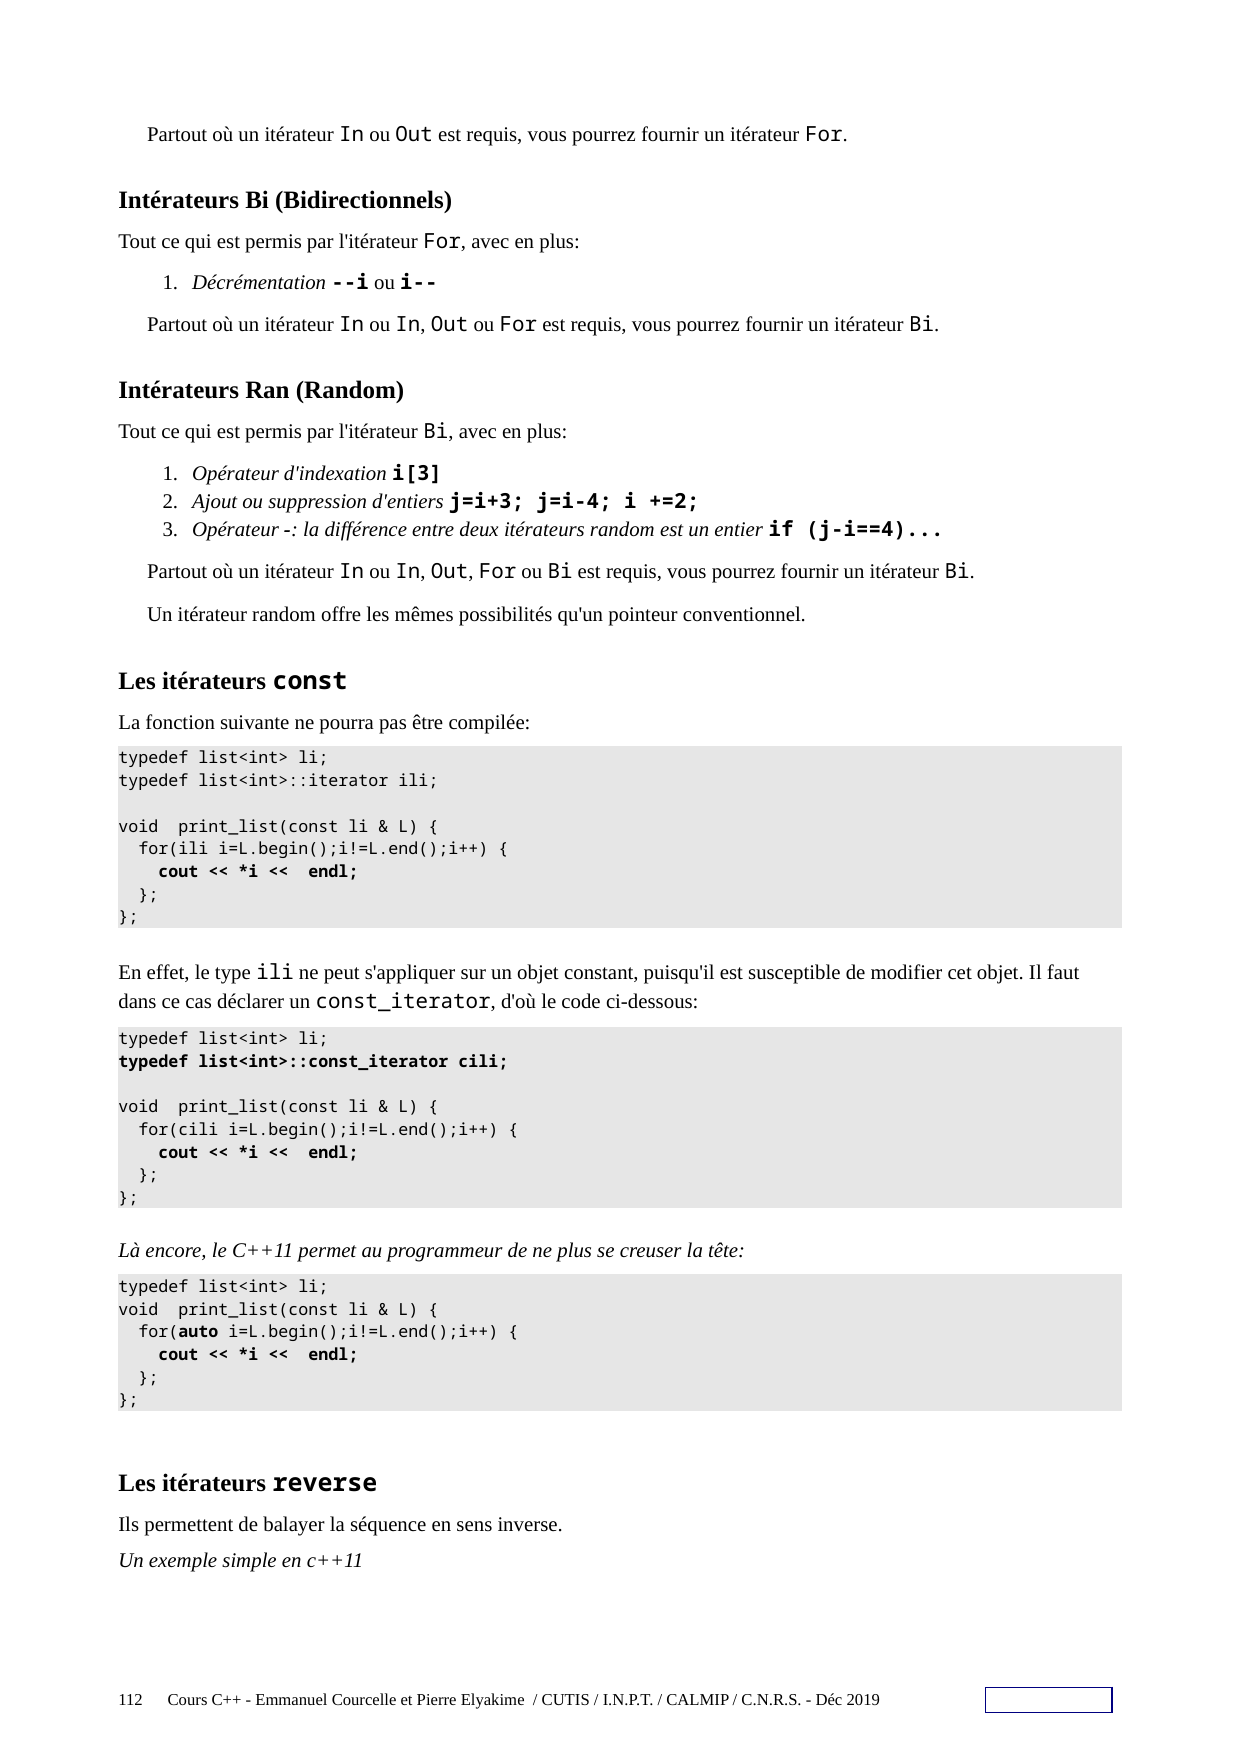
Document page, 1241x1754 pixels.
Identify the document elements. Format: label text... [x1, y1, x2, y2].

text }; [118, 1388, 1122, 1411]
text Partout où un itérateur In ou In, Out, For ou Bi est requis, vous pourrez fournir un itérateur Bi. [118, 555, 1122, 585]
text Tout ce qui est permis par l'itérateur For, avec en plus: [118, 226, 1122, 255]
text Partout où un itérateur In ou In, Out ou For est requis, vous pourrez fournir un itérateur Bi. [118, 308, 1122, 338]
text Un itérateur random offre les mêmes possibilités qu'un pointeur conventionnel. [118, 597, 1122, 626]
list Opérateur d'indexation i[3] [162, 458, 1122, 486]
text cout << *i << endl; [118, 1140, 1122, 1163]
text En effet, le type ili ne peut s'appliquer sur un objet constant, puisqu'il est susceptible de modifier cet objet. Il faut dans ce cas déclarer un const_iterator, d'où le code ci-dessous: [118, 957, 1122, 1014]
text La fonction suivante ne pourra pas être compilée: [118, 709, 1122, 734]
text typedef list<int>::iterator ili; [118, 769, 1122, 792]
text Tout ce qui est permis par l'itérateur Bi, avec en plus: [118, 417, 1122, 445]
text }; [118, 1186, 1122, 1208]
text Un exemple simple en c++11 [118, 1548, 1122, 1572]
text }; [118, 1163, 1122, 1186]
text Là encore, le C++11 permet au programmeur de ne plus se creuser la tête: [118, 1238, 1122, 1262]
text for(auto i=L.begin();i!=L.end();i++) { [118, 1320, 1122, 1342]
text }; [118, 882, 1122, 905]
text typedef list<int>::const_iterator cili; [118, 1049, 1122, 1072]
text cout << *i << endl; [118, 860, 1122, 882]
text typedef list<int> li; [118, 746, 1122, 769]
text void print_list(const li & L) { [118, 1297, 1122, 1320]
subtitle Intérateurs Bi (Bidirectionnels) [118, 185, 1122, 214]
list Ajout ou suppression d'entiers j=i+3; j=i-4; i +=2; [162, 486, 1122, 514]
subtitle Les itérateurs const [118, 663, 1122, 697]
text for(ili i=L.begin();i!=L.end();i++) { [118, 837, 1122, 860]
text }; [118, 905, 1122, 928]
list Opérateur -: la différence entre deux itérateurs random est un entier if (j-i==4)... [162, 514, 1122, 543]
text }; [118, 1365, 1122, 1388]
subtitle Intérateurs Ran (Random) [118, 375, 1122, 404]
list Décrémentation --i ou i-- [162, 267, 1122, 296]
text typedef list<int> li; [118, 1274, 1122, 1297]
text cout << *i << endl; [118, 1342, 1122, 1365]
text Partout où un itérateur In ou Out est requis, vous pourrez fournir un itérateur For. [118, 118, 1122, 148]
text void print_list(const li & L) { [118, 1095, 1122, 1117]
text void print_list(const li & L) { [118, 814, 1122, 837]
text for(cili i=L.begin();i!=L.end();i++) { [118, 1117, 1122, 1140]
text typedef list<int> li; [118, 1027, 1122, 1049]
text Ils permettent de balayer la séquence en sens inverse. [118, 1512, 1122, 1536]
subtitle Les itérateurs reverse [118, 1465, 1122, 1499]
